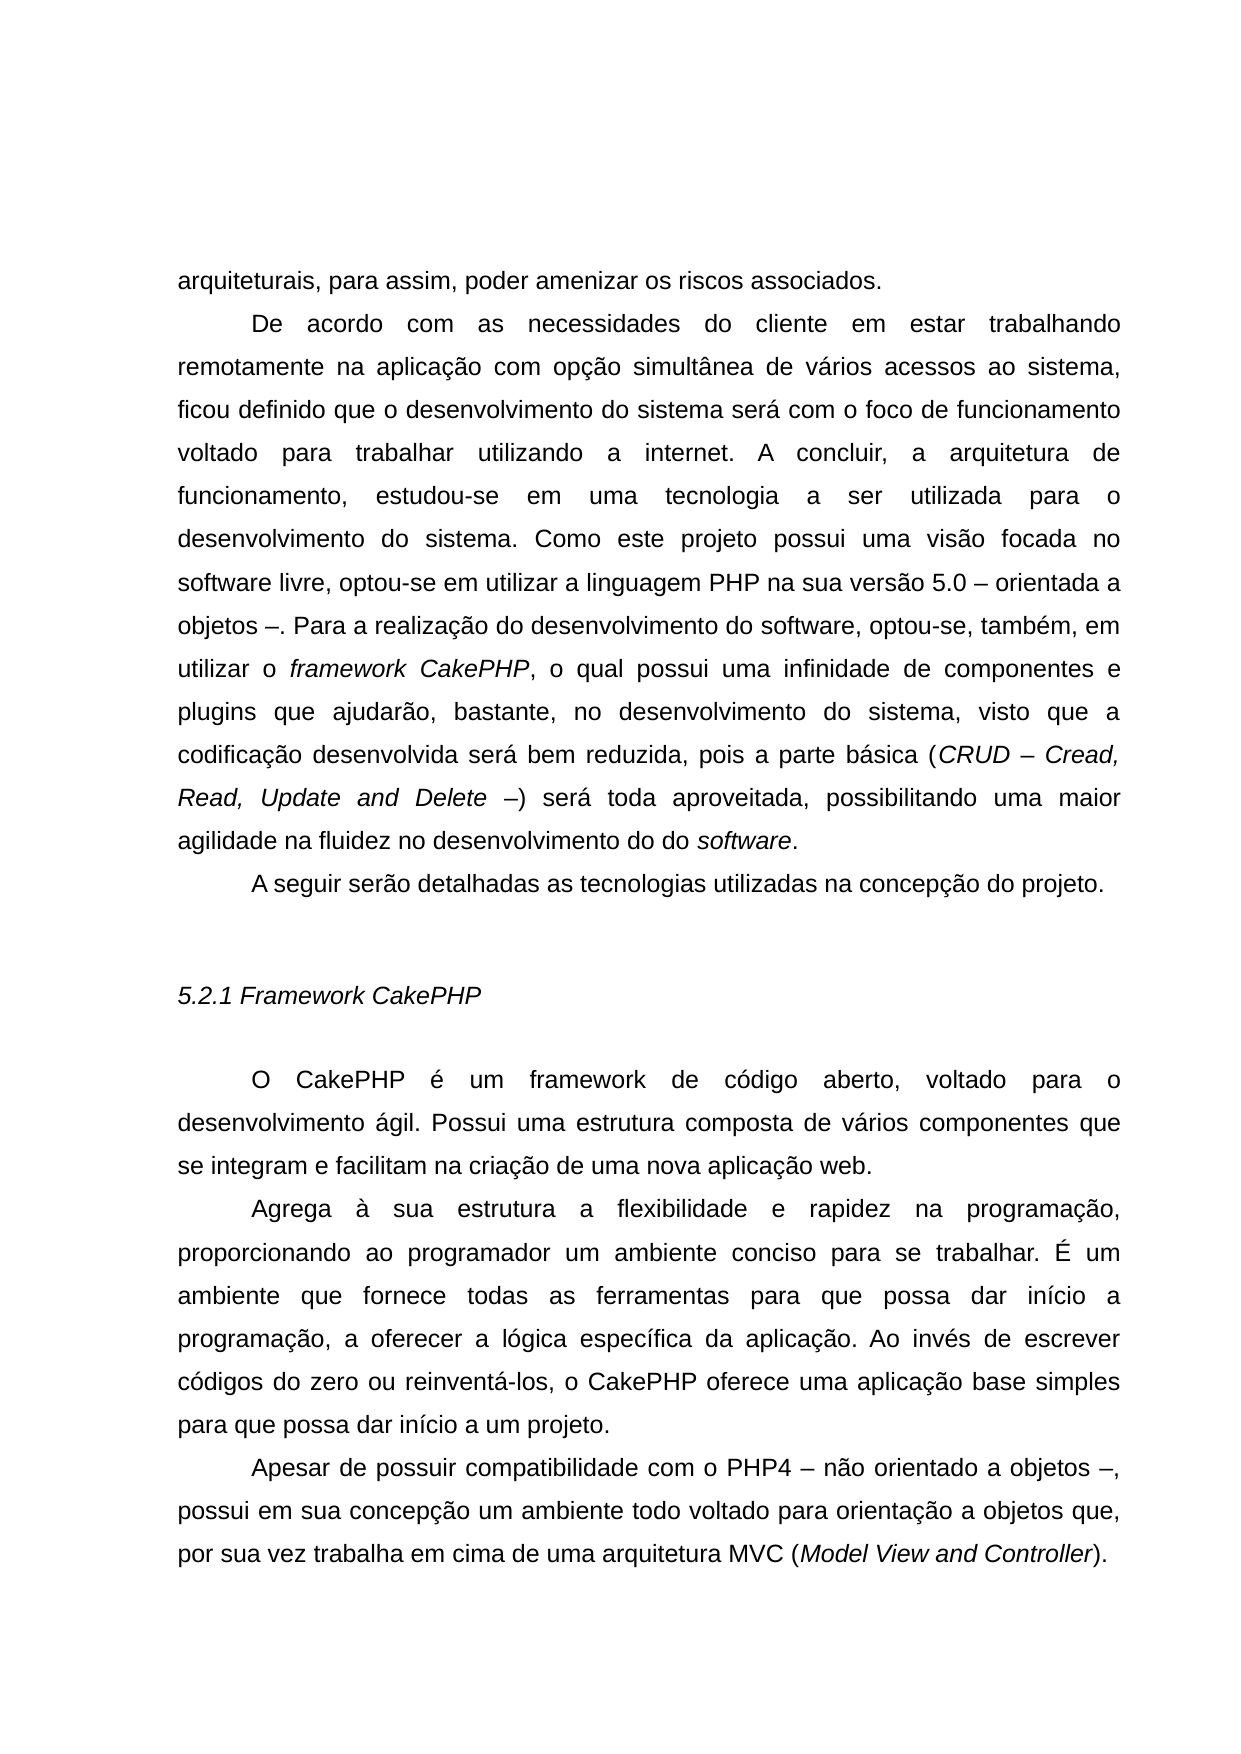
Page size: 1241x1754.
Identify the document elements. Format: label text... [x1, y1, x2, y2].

subtitle 5.2.1 Framework CakePHP [177, 981, 1122, 1009]
text arquiteturais, para assim, poder amenizar os riscos associados. [177, 266, 1122, 294]
text De acordo com as necessidades do cliente em estar trabalhando remotamente na aplicação com opção simultânea de vários acessos ao sistema, ficou definido que o desenvolvimento do sistema será com o foco de funcionamento voltado para trabalhar utilizando a internet. A concluir, a arquitetura de funcionamento, estudou-se em uma tecnologia a ser utilizada para o desenvolvimento do sistema. Como este projeto possui uma visão focada no software livre, optou-se em utilizar a linguagem PHP na sua versão 5.0 – orientada a objetos –. Para a realização do desenvolvimento do software, optou-se, também, em utilizar o framework CakePHP, o qual possui uma infinidade de componentes e plugins que ajudarão, bastante, no desenvolvimento do sistema, visto que a codificação desenvolvida será bem reduzida, pois a parte básica (CRUD – Cread, Read, Update and Delete –) será toda aproveitada, possibilitando uma maior agilidade na fluidez no desenvolvimento do do software. [177, 309, 1122, 855]
text A seguir serão detalhadas as tecnologias utilizadas na concepção do projeto. [177, 869, 1122, 898]
text Apesar de possuir compatibilidade com o PHP4 – não orientado a objetos –, possui em sua concepção um ambiente todo voltado para orientação a objetos que, por sua vez trabalha em cima de uma arquitetura MVC (Model View and Controller). [177, 1453, 1122, 1568]
text O CakePHP é um framework de código aberto, voltado para o desenvolvimento ágil. Possui uma estrutura composta de vários componentes que se integram e facilitam na criação de uma nova aplicação web. [177, 1065, 1122, 1180]
text Agrega à sua estrutura a flexibilidade e rapidez na programação, proporcionando ao programador um ambiente conciso para se trabalhar. É um ambiente que fornece todas as ferramentas para que possa dar início a programação, a oferecer a lógica específica da aplicação. Ao invés de escrever códigos do zero ou reinventá-los, o CakePHP oferece uma aplicação base simples para que possa dar início a um projeto. [177, 1194, 1122, 1439]
